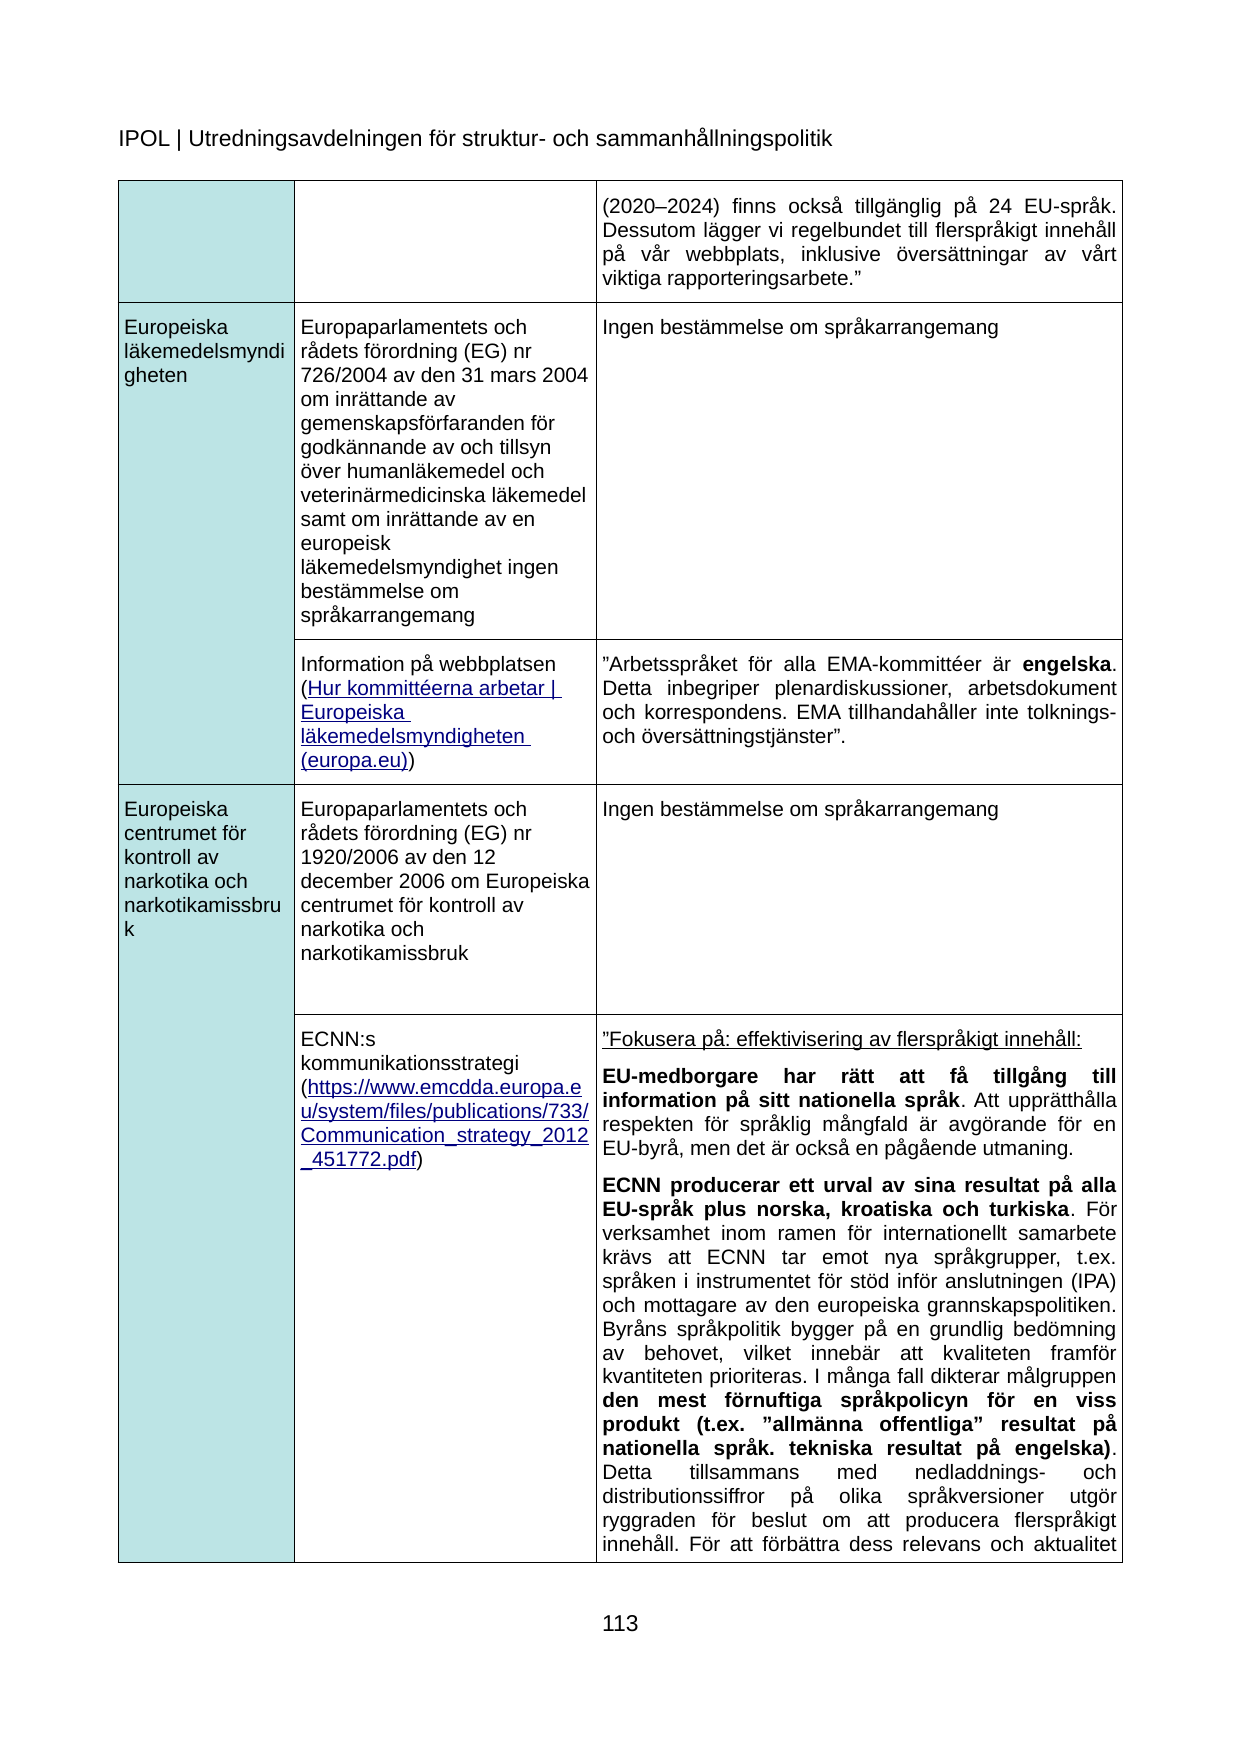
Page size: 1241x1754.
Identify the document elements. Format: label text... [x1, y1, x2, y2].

table_cell Ingen bestämmelse om språkarrangemang [597, 785, 1122, 1014]
table_cell Ingen bestämmelse om språkarrangemang [597, 303, 1122, 638]
table_cell (2020–2024) finns också tillgänglig på 24 EU-språk. Dessutom lägger vi regelbundet till flerspråkigt innehåll på vår webbplats, inklusive översättningar av vårt viktiga rapporteringsarbete.” [597, 181, 1122, 302]
table_cell ”Arbetsspråket för alla EMA-kommittéer är engelska. Detta inbegriper plenardiskussioner, arbetsdokument och korrespondens. EMA tillhandahåller inte tolknings- och översättningstjänster”. [597, 640, 1122, 784]
table_cell Europaparlamentets och rådets förordning (EG) nr 726/2004 av den 31 mars 2004 om inrättande av gemenskapsförfaranden för godkännande av och tillsyn över humanläkemedel och veterinärmedicinska läkemedel samt om inrättande av en europeisk läkemedelsmyndighet ingen bestämmelse om språkarrangemang [295, 303, 596, 638]
table_cell Europeiska centrumet för kontroll av narkotika och narkotikamissbruk [119, 785, 294, 1562]
table_cell Europaparlamentets och rådets förordning (EG) nr 1920/2006 av den 12 december 2006 om Europeiska centrumet för kontroll av narkotika och narkotikamissbruk [295, 785, 596, 1014]
table_cell [295, 181, 596, 302]
table_cell Europeiska läkemedelsmyndigheten [119, 303, 294, 784]
table_cell ECNN:s kommunikationsstrategi (https://www.emcdda.europa.eu/system/files/publications/733/Communication_strategy_2012_451772.pdf) [295, 1015, 596, 1562]
table_cell [119, 181, 294, 302]
table_cell ”Fokusera på: effektivisering av flerspråkigt innehåll: EU-medborgare har rätt att få tillgång till information på sitt nationella språk. Att upprätthålla respekten för språklig mångfald är avgörande för en EU-byrå, men det är också en pågående utmaning. ECNN producerar ett urval av sina resultat på alla EU-språk plus norska, kroatiska och turkiska. För verksamhet inom ramen för internationellt samarbete krävs att ECNN tar emot nya språkgrupper, t.ex. språken i instrumentet för stöd inför anslutningen (IPA) och mottagare av den europeiska grannskapspolitiken. Byråns språkpolitik bygger på en grundlig bedömning av behovet, vilket innebär att kvaliteten framför kvantiteten prioriteras. I många fall dikterar målgruppen den mest förnuftiga språkpolicyn för en viss produkt (t.ex. ”allmänna offentliga” resultat på nationella språk. tekniska resultat på engelska). Detta tillsammans med nedladdnings- och distributionssiffror på olika språkversioner utgör ryggraden för beslut om att producera flerspråkigt innehåll. För att förbättra dess relevans och aktualitet [597, 1015, 1122, 1562]
table_cell Information på webbplatsen (Hur kommittéerna arbetar | Europeiska läkemedelsmyndigheten (europa.eu)) [295, 640, 596, 784]
